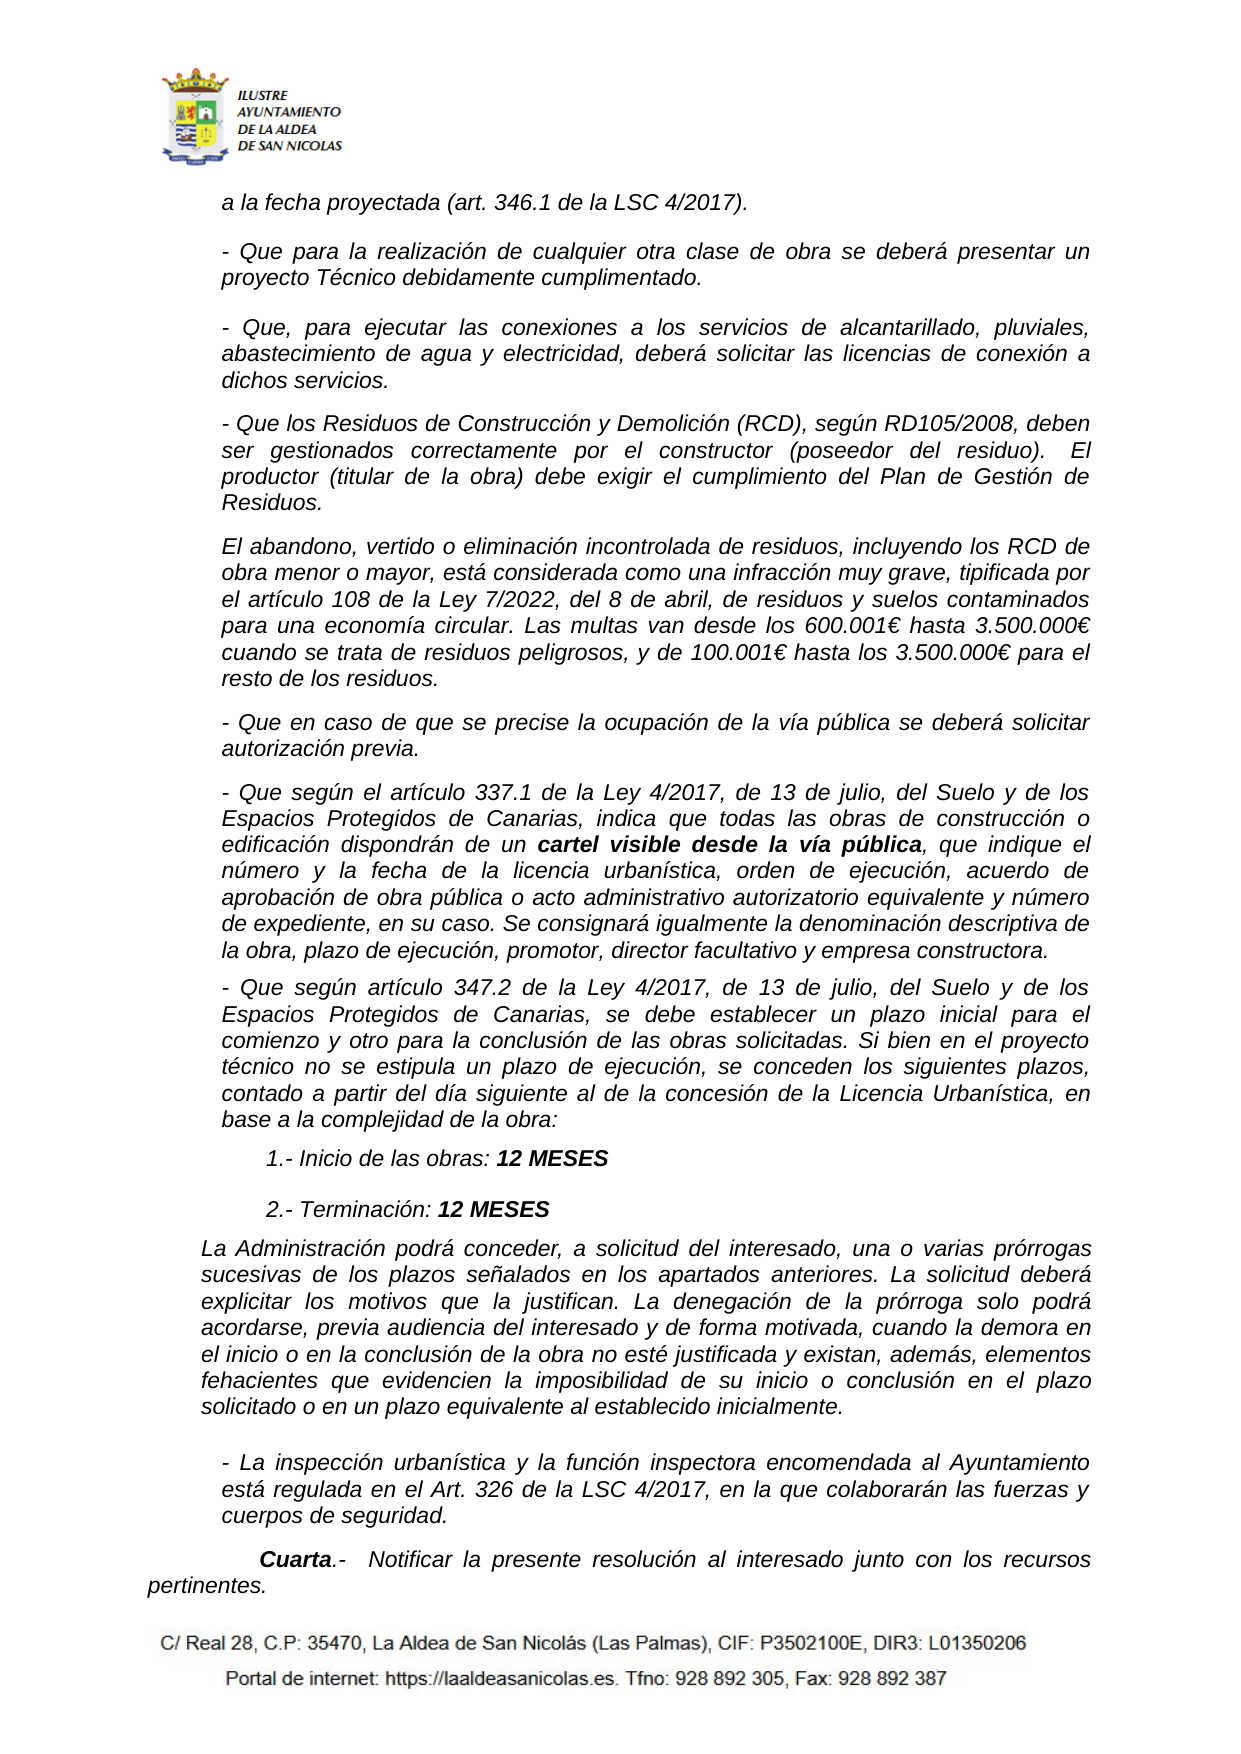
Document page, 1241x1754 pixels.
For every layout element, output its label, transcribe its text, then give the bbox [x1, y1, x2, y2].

text Cuarta.- Notificar la presente resolución al interesado junto con los recursos pertinentes. [148, 1546, 1093, 1598]
text - La inspección urbanística y la función inspectora encomendada al Ayuntamiento está regulada en el Art. 326 de la LSC 4/2017, en la que colaborarán las fuerzas y cuerpos de seguridad. [221, 1449, 1091, 1528]
text La Administración podrá conceder, a solicitud del interesado, una o varias prórrogas sucesivas de los plazos señalados en los apartados anteriores. La solicitud deberá explicitar los motivos que la justifican. La denegación de la prórroga solo podrá acordarse, previa audiencia del interesado y de forma motivada, cuando la demora en el inicio o en la conclusión de la obra no esté justificada y existan, además, elementos fehacientes que evidencien la imposibilidad de su inicio o conclusión en el plazo solicitado o en un plazo equivalente al establecido inicialmente. [201, 1235, 1093, 1419]
picture [149, 1627, 1034, 1694]
text - Que según artículo 347.2 de la Ley 4/2017, de 13 de julio, del Suelo y de los Espacios Protegidos de Canarias, se debe establecer un plazo inicial para el comienzo y otro para la conclusión de las obras solicitadas. Si bien en el proyecto técnico no se estipula un plazo de ejecución, se conceden los siguientes plazos, contado a partir del día siguiente al de la concesión de la Licencia Urbanística, en base a la complejidad de la obra: [221, 974, 1091, 1132]
picture [148, 60, 358, 173]
text - Que para la realización de cualquier otra clase de obra se deberá presentar un proyecto Técnico debidamente cumplimentado. [221, 238, 1091, 291]
text 1.- Inicio de las obras: 12 MESES [221, 1145, 1091, 1171]
text - Que según el artículo 337.1 de la Ley 4/2017, de 13 de julio, del Suelo y de los Espacios Protegidos de Canarias, indica que todas las obras de construcción o edificación dispondrán de un cartel visible desde la vía pública, que indique el número y la fecha de la licencia urbanística, orden de ejecución, acuerdo de aprobación de obra pública o acto administrativo autorizatorio equivalente y número de expediente, en su caso. Se consignará igualmente la denominación descriptiva de la obra, plazo de ejecución, promotor, director facultativo y empresa constructora. [221, 778, 1091, 963]
text - Que, para ejecutar las conexiones a los servicios de alcantarillado, pluviales, abastecimiento de agua y electricidad, deberá solicitar las licencias de conexión a dichos servicios. [221, 314, 1091, 393]
text a la fecha proyectada (art. 346.1 de la LSC 4/2017). [221, 188, 1091, 215]
text - Que en caso de que se precise la ocupación de la vía pública se deberá solicitar autorización previa. [221, 708, 1091, 761]
text - Que los Residuos de Construcción y Demolición (RCD), según RD105/2008, deben ser gestionados correctamente por el constructor (poseedor del residuo). El productor (titular de la obra) debe exigir el cumplimiento del Plan de Gestión de Residuos. [221, 410, 1091, 516]
text 2.- Terminación: 12 MESES [221, 1196, 1091, 1223]
text El abandono, vertido o eliminación incontrolada de residuos, incluyendo los RCD de obra menor o mayor, está considerada como una infracción muy grave, tipificada por el artículo 108 de la Ley 7/2022, del 8 de abril, de residuos y suelos contaminados para una economía circular. Las multas van desde los 600.001€ hasta 3.500.000€ cuando se trata de residuos peligrosos, y de 100.001€ hasta los 3.500.000€ para el resto de los residuos. [221, 533, 1091, 691]
